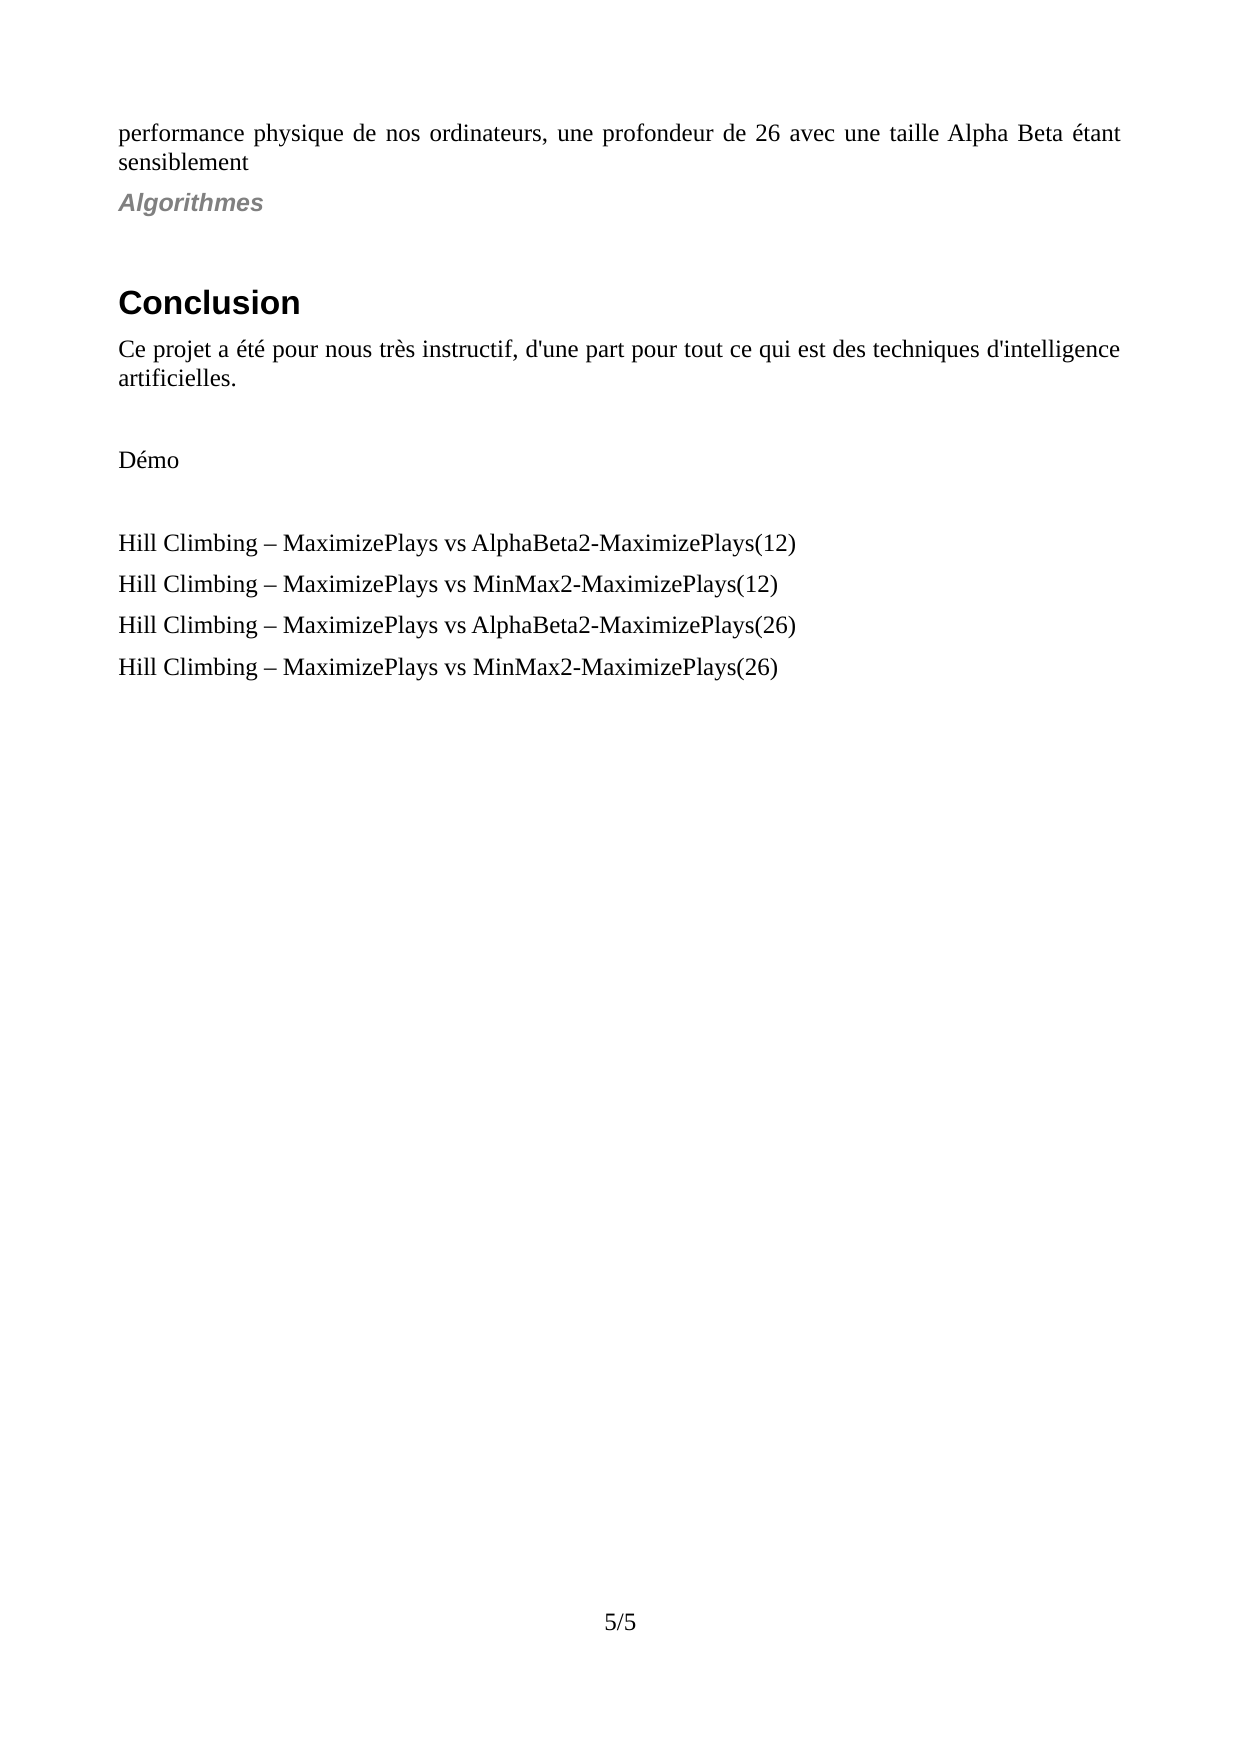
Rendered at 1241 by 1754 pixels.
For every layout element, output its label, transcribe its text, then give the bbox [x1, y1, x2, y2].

subtitle Conclusion [118, 283, 1122, 322]
text Ce projet a été pour nous très instructif, d'une part pour tout ce qui est des techniques d'intelligence artificielles. [118, 334, 1122, 392]
text Hill Climbing – MaximizePlays vs AlphaBeta2-MaximizePlays(26) [118, 611, 1122, 639]
text Hill Climbing – MaximizePlays vs MinMax2-MaximizePlays(12) [118, 569, 1122, 598]
text performance physique de nos ordinateurs, une profondeur de 26 avec une taille Alpha Beta étant sensiblement [118, 118, 1122, 176]
subtitle Algorithmes [118, 188, 1122, 217]
text Démo [118, 446, 1122, 474]
text Hill Climbing – MaximizePlays vs MinMax2-MaximizePlays(26) [118, 652, 1122, 681]
text Hill Climbing – MaximizePlays vs AlphaBeta2-MaximizePlays(12) [118, 528, 1122, 557]
